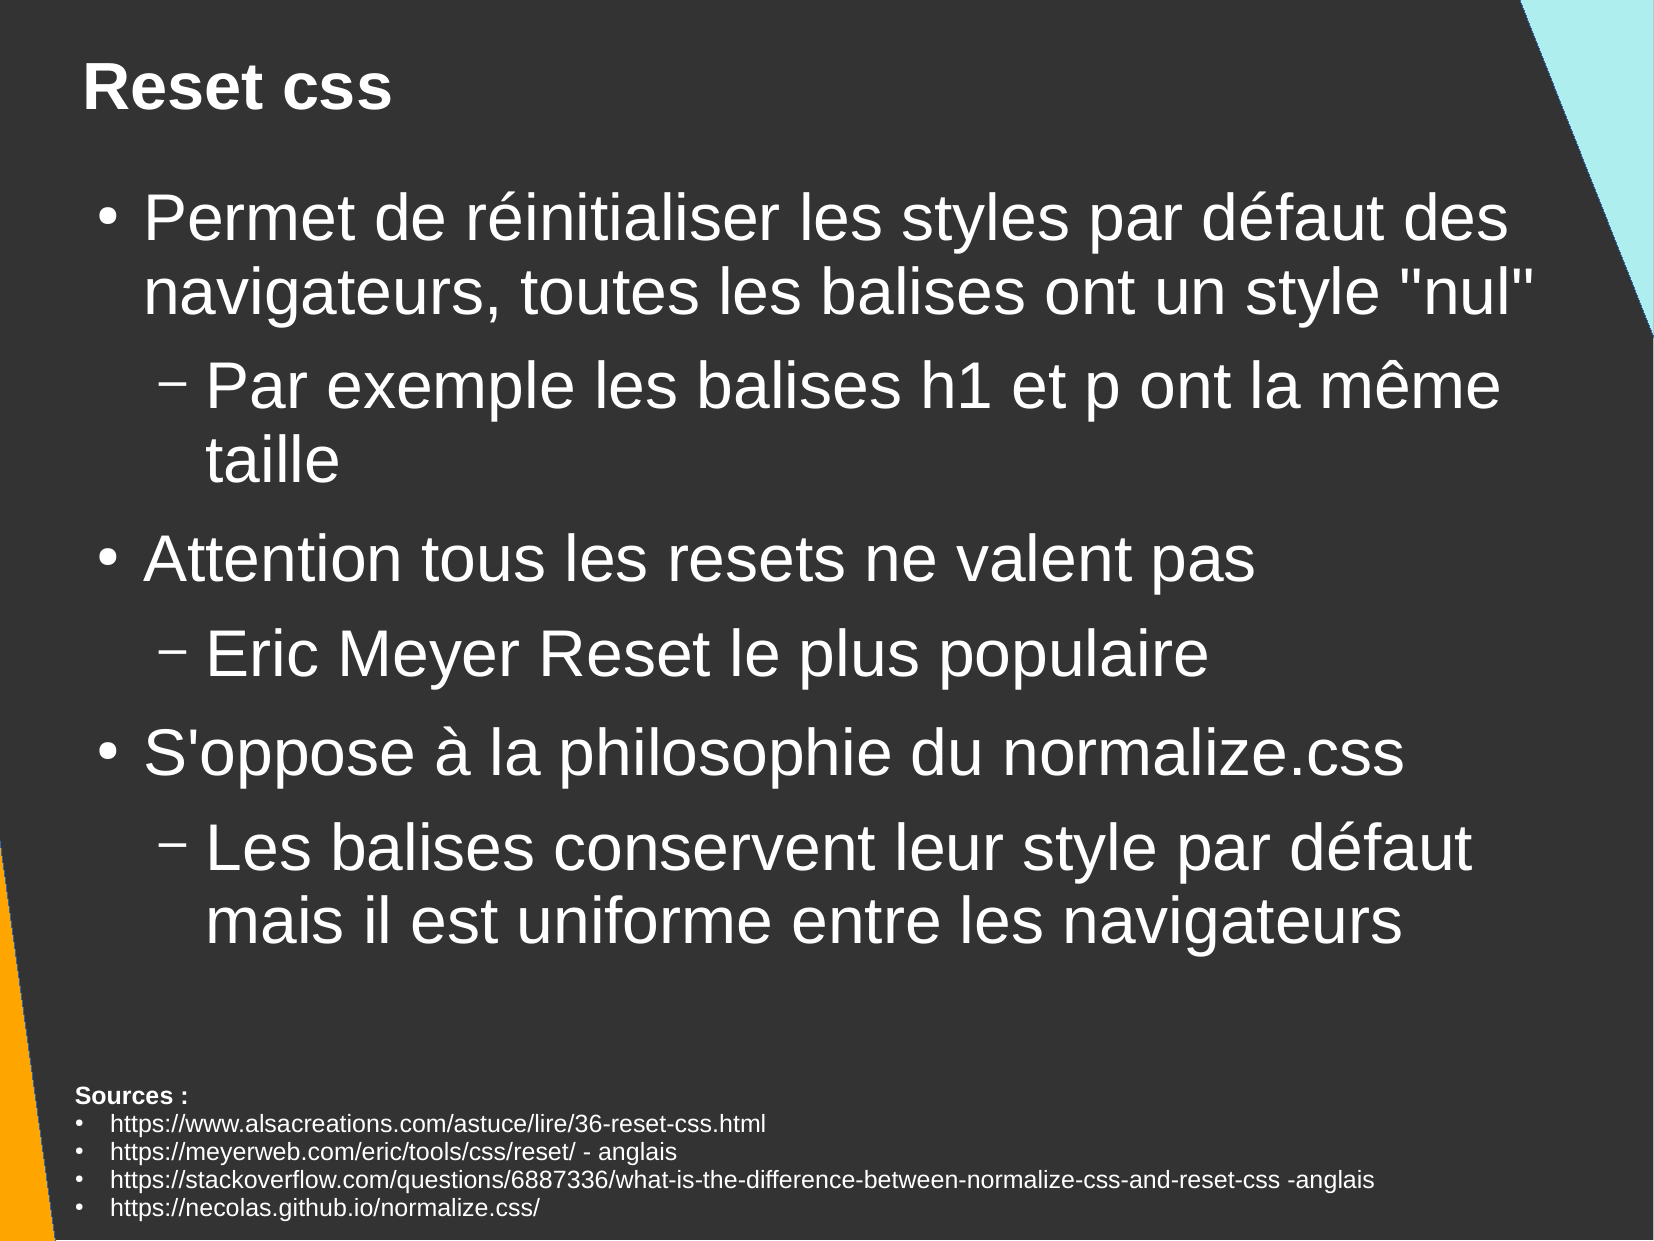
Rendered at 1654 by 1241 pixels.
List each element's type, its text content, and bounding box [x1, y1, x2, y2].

text_box [1520, 0, 1654, 338]
text_box [0, 840, 56, 1241]
title Reset css [82, 49, 1571, 152]
list Permet de réinitialiser les styles par défaut des navigateurs, toutes les balises ont un style "nul" Par exemple les balises h1 et p ont la même taille Attention tous les resets ne valent pas Eric Meyer Reset le plus populaire S'oppose à la philosophie du normalize.css Les balises conservent leur style par défaut mais il est uniforme entre les navigateurs [80, 180, 1605, 969]
text_box Sources : https://www.alsacreations.com/astuce/lire/36-reset-css.html https://meyerweb.com/eric/tools/css/reset/ - anglais https://stackoverflow.com/questions/6887336/what-is-the-difference-between-normalize-css-and-reset-css -anglais https://necolas.github.io/normalize.css/ [60, 1074, 1546, 1241]
